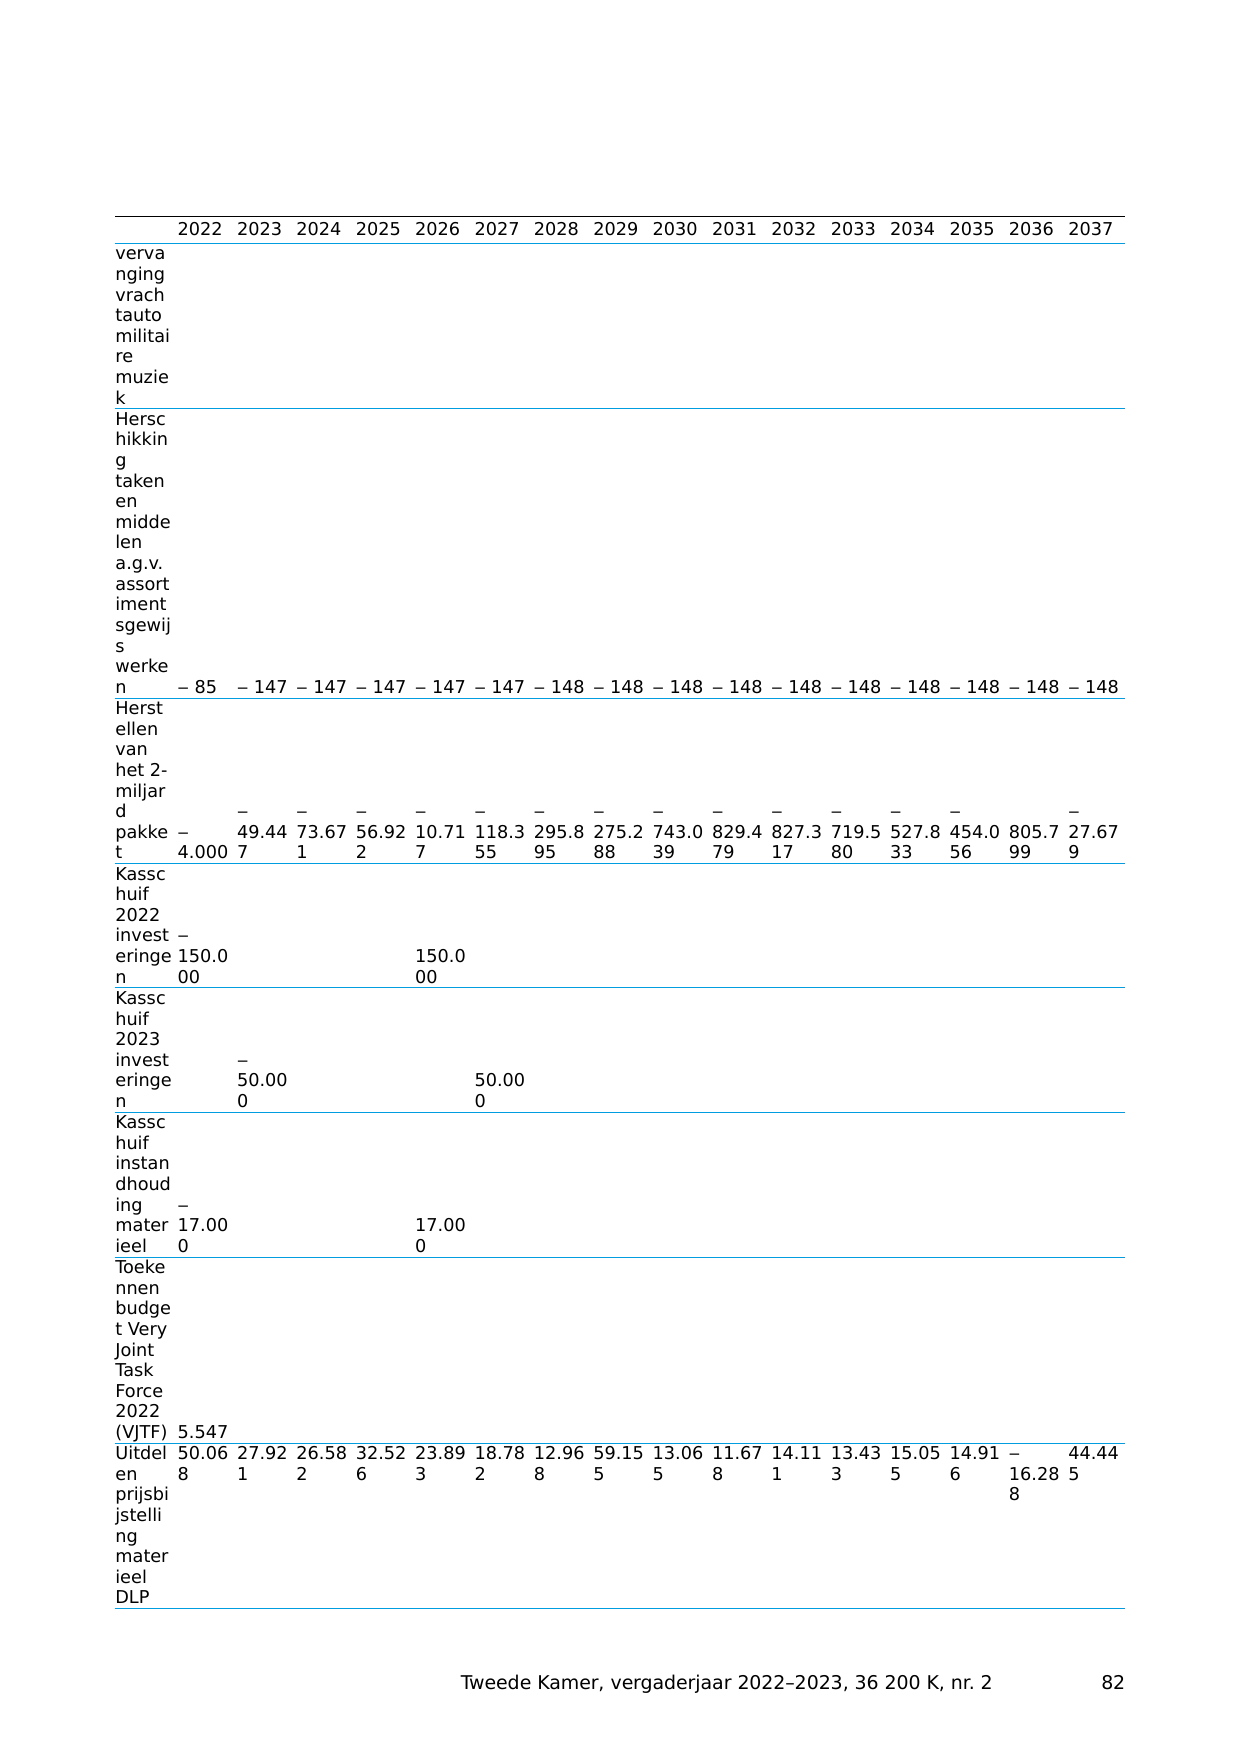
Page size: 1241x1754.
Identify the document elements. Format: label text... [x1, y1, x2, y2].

table_cell 17.000 [412, 1113, 471, 1256]
table_cell [353, 988, 412, 1112]
table_cell 15.055 [887, 1444, 946, 1608]
table_cell [175, 988, 234, 1112]
table_cell [650, 864, 709, 987]
table_cell ‒ 85 [175, 409, 234, 697]
table_cell [946, 244, 1006, 408]
table_cell ‒ 148 [590, 409, 649, 697]
table_cell [471, 1258, 531, 1443]
table_cell [946, 864, 1006, 987]
table_cell ‒ 118.355 [471, 699, 531, 863]
table_cell Kasschuif 2023 investeringen [115, 988, 174, 1112]
table_cell 14.111 [768, 1444, 828, 1608]
table_cell [590, 1113, 649, 1256]
table_cell [531, 244, 590, 408]
table_cell [828, 864, 887, 987]
table_cell [412, 244, 471, 408]
table_cell ‒ 148 [887, 409, 946, 697]
table_cell [887, 988, 946, 1112]
table_cell [768, 1258, 828, 1443]
table_cell ‒ 148 [531, 409, 590, 697]
table_cell 26.582 [293, 1444, 353, 1608]
table_cell 59.155 [590, 1444, 649, 1608]
table_cell [234, 1113, 293, 1256]
table_cell ‒ 147 [471, 409, 531, 697]
table_cell Herschikking taken en middelen a.g.v. assortimentsgewijs werken [115, 409, 174, 697]
table_cell [709, 244, 768, 408]
table_cell [1006, 988, 1065, 1112]
table_cell ‒ 527.833 [887, 699, 946, 863]
table_cell [828, 244, 887, 408]
table_cell [293, 244, 353, 408]
table_cell [1006, 1258, 1065, 1443]
table_cell 18.782 [471, 1444, 531, 1608]
table_cell ‒ 829.479 [709, 699, 768, 863]
table_cell [650, 988, 709, 1112]
table_cell [293, 1113, 353, 1256]
table_cell ‒ 73.671 [293, 699, 353, 863]
table_cell ‒ 275.288 [590, 699, 649, 863]
table_cell 50.068 [175, 1444, 234, 1608]
table_cell [1006, 864, 1065, 987]
table_cell [650, 1258, 709, 1443]
table_cell 2034 [887, 217, 946, 243]
table_cell [293, 988, 353, 1112]
table_cell [946, 988, 1006, 1112]
table_cell ‒ 50.000 [234, 988, 293, 1112]
table_cell [293, 1258, 353, 1443]
table_cell [471, 244, 531, 408]
table_cell ‒ 743.039 [650, 699, 709, 863]
table_cell [1065, 244, 1125, 408]
table_cell 2024 [293, 217, 353, 243]
table_cell Uitdelen prijsbijstelling materieel DLP [115, 1444, 174, 1608]
table_cell 2029 [590, 217, 649, 243]
table_cell [1065, 1113, 1125, 1256]
table_header Tabel 37 Artikel 1: Defensiebreed materieel [115, 191, 1125, 216]
table_cell ‒ 27.679 [1065, 699, 1125, 863]
table_cell ‒ 148 [768, 409, 828, 697]
table_cell [887, 864, 946, 987]
table_cell [471, 1113, 531, 1256]
table_cell ‒ 150.000 [175, 864, 234, 987]
table_cell [650, 1113, 709, 1256]
table_cell ‒ 827.317 [768, 699, 828, 863]
table_cell 805.799 [1006, 699, 1065, 863]
table_cell 2025 [353, 217, 412, 243]
table_cell 13.433 [828, 1444, 887, 1608]
table_cell [234, 1258, 293, 1443]
table_cell 32.526 [353, 1444, 412, 1608]
table_cell 2031 [709, 217, 768, 243]
table_cell ‒ 56.922 [353, 699, 412, 863]
table_cell ‒ 148 [946, 409, 1006, 697]
table_cell 2030 [650, 217, 709, 243]
table_cell [590, 864, 649, 987]
table_cell 150.000 [412, 864, 471, 987]
table_cell [353, 1258, 412, 1443]
table_cell [946, 1113, 1006, 1256]
table_cell [531, 1113, 590, 1256]
table_cell 2026 [412, 217, 471, 243]
table_cell [828, 1113, 887, 1256]
table_cell 2035 [946, 217, 1006, 243]
table_cell 2036 [1006, 217, 1065, 243]
table_cell [709, 988, 768, 1112]
table_cell Toekennen budget Very Joint Task Force 2022 (VJTF) [115, 1258, 174, 1443]
table_cell [590, 1258, 649, 1443]
table_cell [234, 864, 293, 987]
table_cell ‒ 719.580 [828, 699, 887, 863]
table_cell [590, 244, 649, 408]
table_cell ‒ 147 [353, 409, 412, 697]
table_cell 23.893 [412, 1444, 471, 1608]
table_cell [768, 988, 828, 1112]
table_cell 2028 [531, 217, 590, 243]
table_cell [709, 864, 768, 987]
table_cell ‒ 147 [293, 409, 353, 697]
table_cell [768, 244, 828, 408]
table_cell ‒ 148 [650, 409, 709, 697]
table_cell [828, 988, 887, 1112]
table_cell Kasschuif instandhouding materieel [115, 1113, 174, 1256]
table_cell [590, 988, 649, 1112]
table_cell [768, 864, 828, 987]
table_cell [828, 1258, 887, 1443]
table_cell [531, 988, 590, 1112]
table_cell 14.916 [946, 1444, 1006, 1608]
table_cell [1065, 988, 1125, 1112]
table_cell Herstellen van het 2-miljard pakket [115, 699, 174, 863]
table_cell 2027 [471, 217, 531, 243]
table_cell [1065, 1258, 1125, 1443]
table_cell ‒ 4.000 [175, 699, 234, 863]
table_cell [709, 1258, 768, 1443]
table_cell 50.000 [471, 988, 531, 1112]
table_cell [768, 1113, 828, 1256]
table_cell ‒ 148 [1065, 409, 1125, 697]
table_cell [1065, 864, 1125, 987]
table_cell [531, 864, 590, 987]
table_cell ‒ 148 [1006, 409, 1065, 697]
table_cell 11.678 [709, 1444, 768, 1608]
table_cell [353, 244, 412, 408]
table_cell ‒ 148 [709, 409, 768, 697]
table_cell 2032 [768, 217, 828, 243]
table_cell 2023 [234, 217, 293, 243]
table_cell 44.445 [1065, 1444, 1125, 1608]
table_cell [887, 1258, 946, 1443]
table_cell 13.065 [650, 1444, 709, 1608]
table_cell [650, 244, 709, 408]
table_cell [471, 864, 531, 987]
table_cell ‒ 49.447 [234, 699, 293, 863]
table_cell 2033 [828, 217, 887, 243]
table_cell 27.921 [234, 1444, 293, 1608]
table_cell ‒ 147 [412, 409, 471, 697]
table_cell 12.968 [531, 1444, 590, 1608]
table_cell vervanging vrachtauto militaire muziek [115, 244, 174, 408]
table_cell [709, 1113, 768, 1256]
table_cell 2022 [175, 217, 234, 243]
table_cell [115, 217, 174, 243]
table_cell ‒ 16.288 [1006, 1444, 1065, 1608]
table_cell [412, 988, 471, 1112]
table_cell 5.547 [175, 1258, 234, 1443]
table_cell ‒ 148 [828, 409, 887, 697]
table_cell [175, 244, 234, 408]
table_cell [412, 1258, 471, 1443]
table_cell [353, 864, 412, 987]
table_cell 2037 [1065, 217, 1125, 243]
table_cell [531, 1258, 590, 1443]
table_cell ‒ 454.056 [946, 699, 1006, 863]
table_cell ‒ 10.717 [412, 699, 471, 863]
table_cell ‒ 147 [234, 409, 293, 697]
table_cell [887, 244, 946, 408]
table_cell ‒ 295.895 [531, 699, 590, 863]
table_cell [1006, 1113, 1065, 1256]
table_cell [887, 1113, 946, 1256]
table_cell [293, 864, 353, 987]
table_cell ‒ 17.000 [175, 1113, 234, 1256]
table_cell [946, 1258, 1006, 1443]
table_cell [1006, 244, 1065, 408]
table_cell Kasschuif 2022 investeringen [115, 864, 174, 987]
table_cell [353, 1113, 412, 1256]
table_cell [234, 244, 293, 408]
